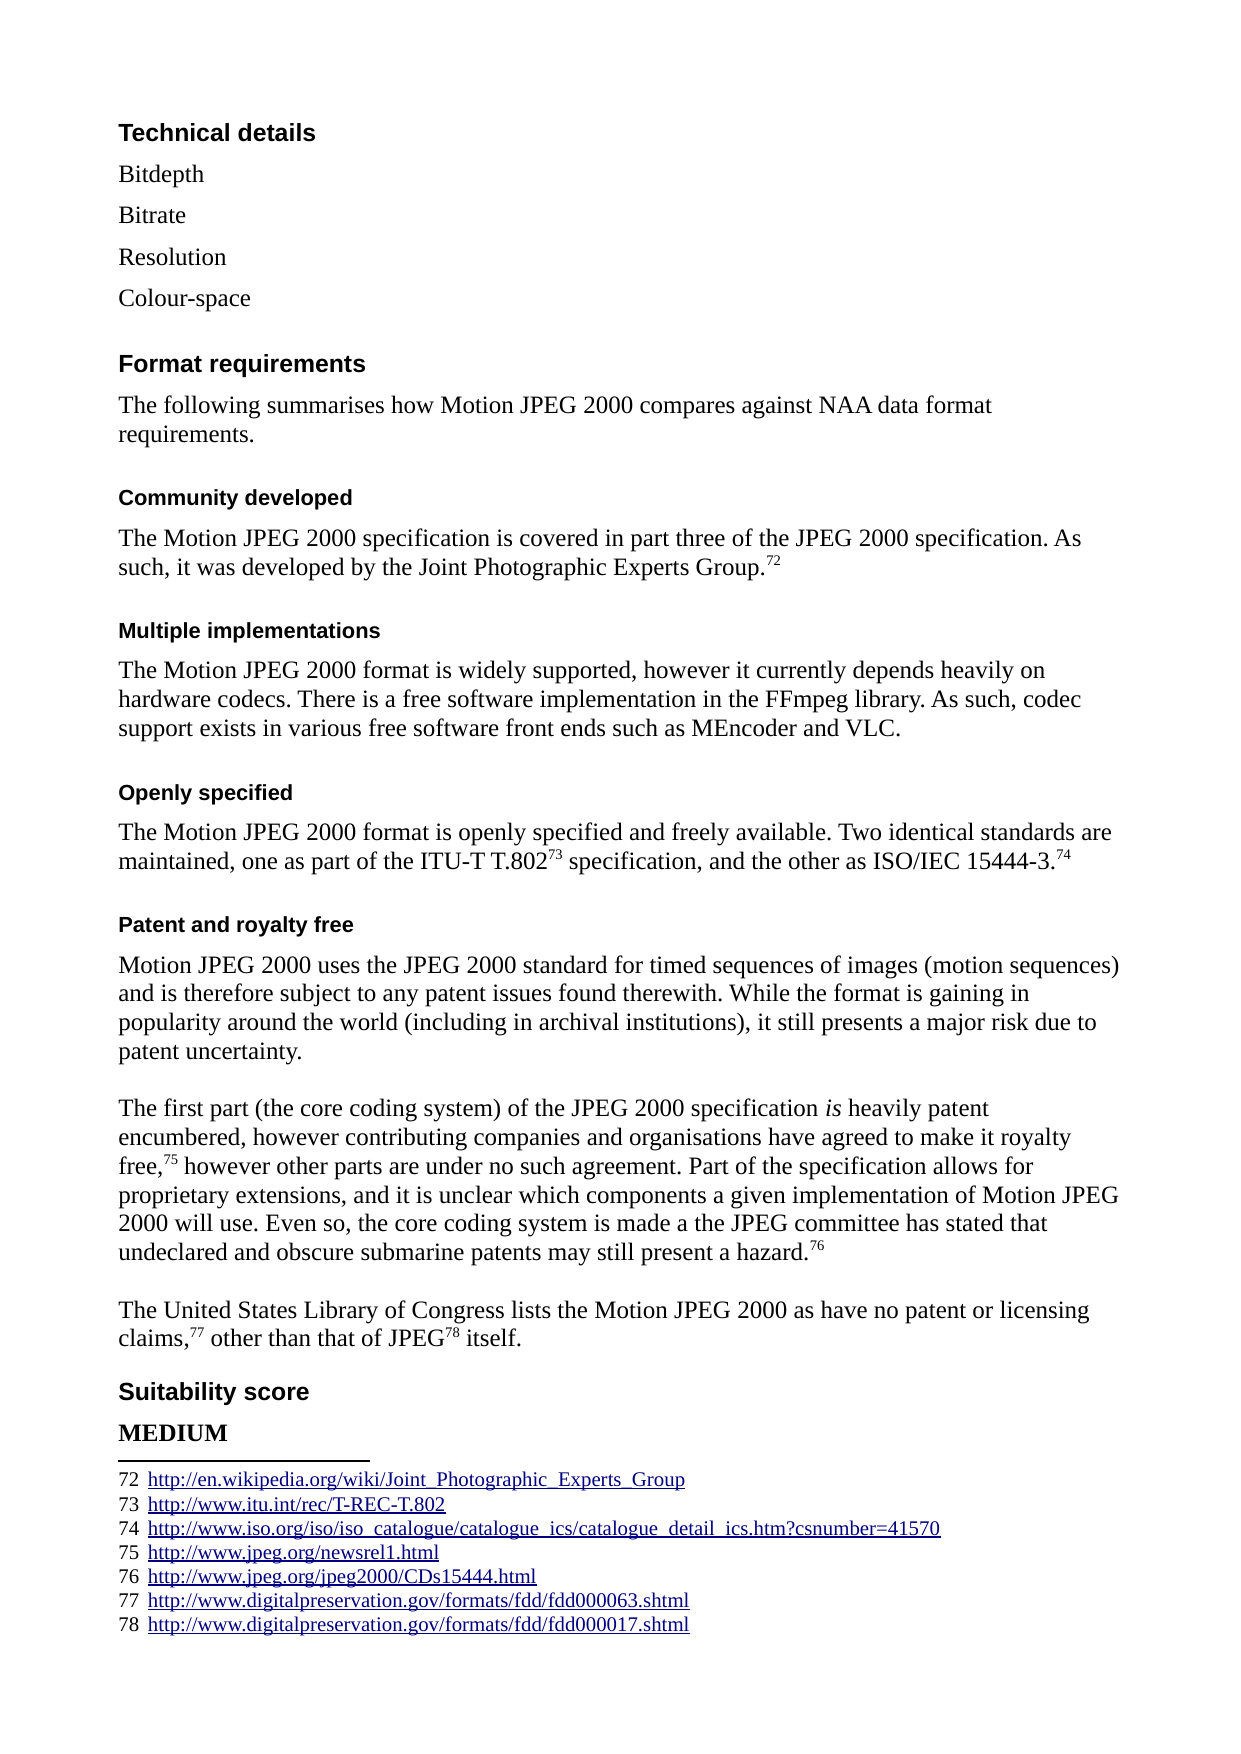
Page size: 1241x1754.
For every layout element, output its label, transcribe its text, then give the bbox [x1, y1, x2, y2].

text The United States Library of Congress lists the Motion JPEG 2000 as have no patent or licensing claims, other than that of JPEG itself. [118, 1295, 1122, 1352]
text The first part (the core coding system) of the JPEG 2000 specification is heavily patent encumbered, however contributing companies and organisations have agreed to make it royalty free, however other parts are under no such agreement. Part of the specification allows for proprietary extensions, and it is unclear which components a given implementation of Motion JPEG 2000 will use. Even so, the core coding system is made a the JPEG committee has stated that undeclared and obscure submarine patents may still present a hazard. [118, 1093, 1122, 1266]
subtitle Patent and royalty free [118, 912, 1122, 937]
text Bitrate [118, 200, 1122, 229]
text Resolution [118, 242, 1122, 270]
text http://www.digitalpreservation.gov/formats/fdd/fdd000017.shtml [118, 1612, 1122, 1636]
subtitle Multiple implementations [118, 618, 1122, 643]
subtitle Openly specified [118, 779, 1122, 804]
subtitle Suitability score [118, 1377, 1122, 1406]
text http://www.jpeg.org/newsrel1.html [118, 1539, 1122, 1564]
text MEDIUM [118, 1418, 1122, 1447]
text http://www.jpeg.org/jpeg2000/CDs15444.html [118, 1564, 1122, 1588]
text The Motion JPEG 2000 format is widely supported, however it currently depends heavily on hardware codecs. There is a free software implementation in the FFmpeg library. As such, codec support exists in various free software front ends such as MEncoder and VLC. [118, 656, 1122, 742]
subtitle Technical details [118, 118, 1122, 147]
text http://www.itu.int/rec/T-REC-T.802 [118, 1491, 1122, 1516]
text http://www.digitalpreservation.gov/formats/fdd/fdd000063.shtml [118, 1588, 1122, 1612]
text Bitdepth [118, 159, 1122, 188]
subtitle Format requirements [118, 349, 1122, 378]
text The Motion JPEG 2000 specification is covered in part three of the JPEG 2000 specification. As such, it was developed by the Joint Photographic Experts Group. [118, 523, 1122, 580]
text The Motion JPEG 2000 format is openly specified and freely available. Two identical standards are maintained, one as part of the ITU-T T.802 specification, and the other as ISO/IEC 15444-3. [118, 817, 1122, 874]
text http://www.iso.org/iso/iso_catalogue/catalogue_ics/catalogue_detail_ics.htm?csnumber=41570 [118, 1516, 1122, 1539]
subtitle Community developed [118, 485, 1122, 510]
text http://en.wikipedia.org/wiki/Joint_Photographic_Experts_Group [118, 1467, 1122, 1491]
text Colour-space [118, 283, 1122, 312]
text Motion JPEG 2000 uses the JPEG 2000 standard for timed sequences of images (motion sequences) and is therefore subject to any patent issues found therewith. While the format is gaining in popularity around the world (including in archival institutions), it still presents a major risk due to patent uncertainty. [118, 950, 1122, 1065]
text The following summarises how Motion JPEG 2000 compares against NAA data format requirements. [118, 390, 1122, 448]
